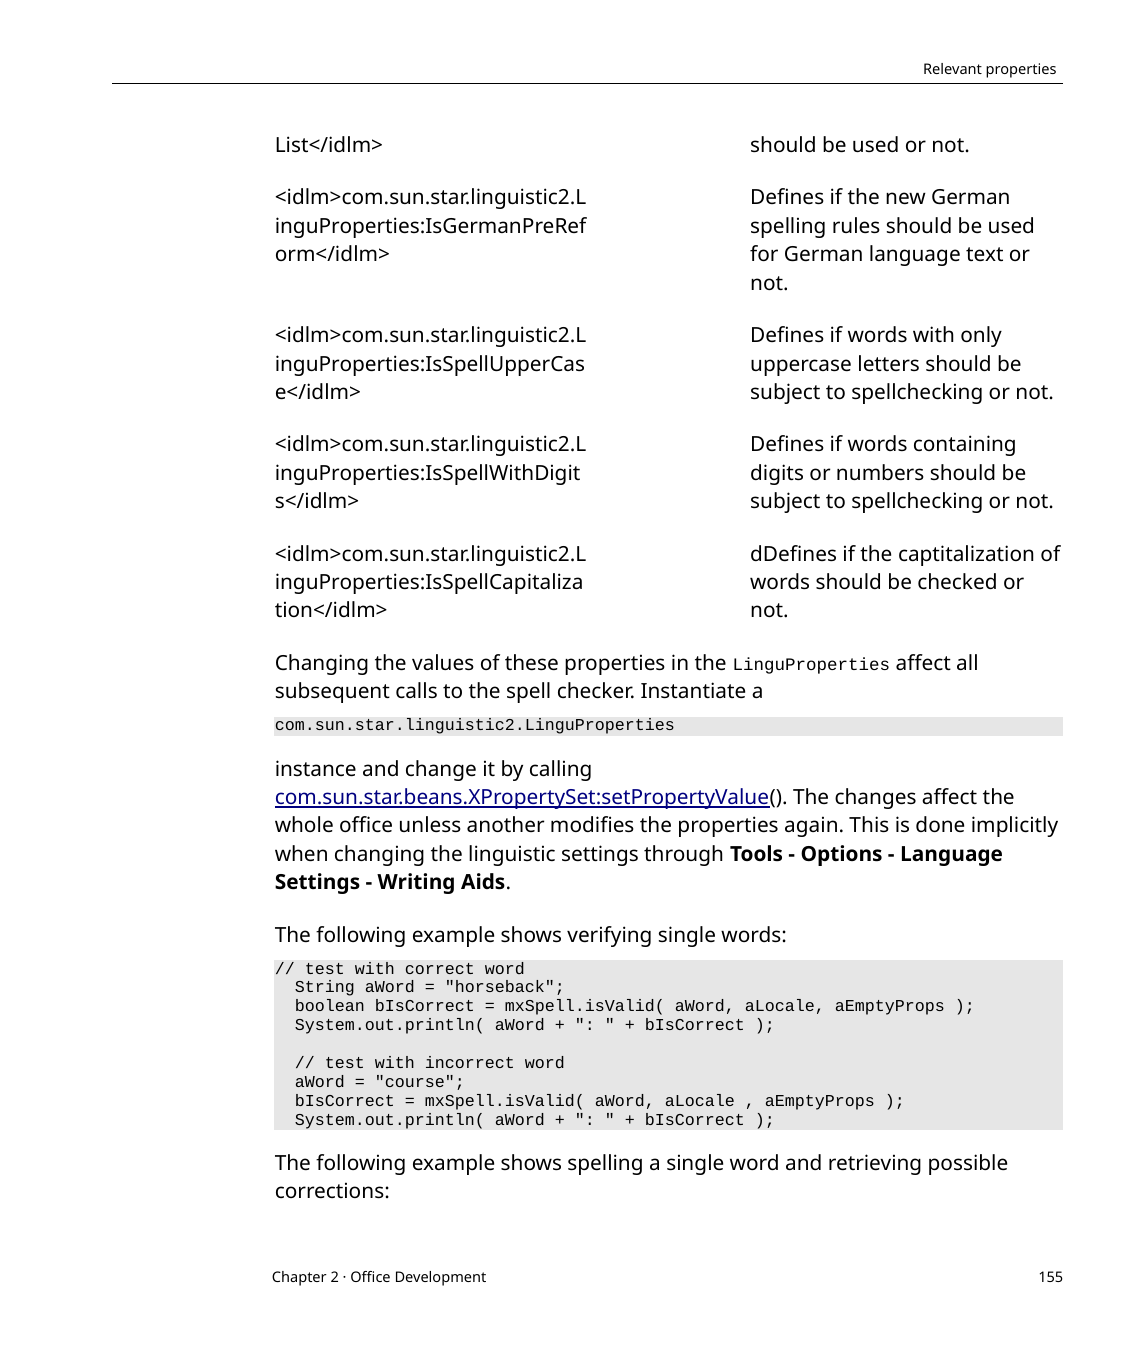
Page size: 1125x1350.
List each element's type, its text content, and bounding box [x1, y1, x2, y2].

table_cell List</idlm> [112, 118, 587, 171]
text instance and change it by calling com.sun.star.beans.XPropertySet:setPropertyValue(). The changes affect the whole office unless another modifies the properties again. This is done implicitly when changing the linguistic settings through Tools - Options - Language Settings - Writing Aids. [274, 754, 1063, 896]
table_cell <idlm>com.sun.star.linguistic2.LinguProperties:IsSpellWithDigits</idlm> [112, 417, 587, 527]
table_cell Defines if words with only uppercase letters should be subject to spellchecking or not. [588, 308, 1063, 417]
table_cell should be used or not. [588, 118, 1063, 171]
table_cell Defines if words containing digits or numbers should be subject to spellchecking or not. [588, 417, 1063, 527]
table_cell dDefines if the captitalization of words should be checked or not. [588, 527, 1063, 636]
table_cell Defines if the new German spelling rules should be used for German language text or not. [588, 171, 1063, 308]
text The following example shows verifying single words: [274, 920, 1063, 948]
text com.sun.star.linguistic2.LinguProperties [274, 717, 1063, 736]
table_cell <idlm>com.sun.star.linguistic2.LinguProperties:IsSpellCapitalization</idlm> [112, 527, 587, 636]
text The following example shows spelling a single word and retrieving possible corrections: [274, 1148, 1063, 1205]
table_cell <idlm>com.sun.star.linguistic2.LinguProperties:IsSpellUpperCase</idlm> [112, 308, 587, 417]
text Changing the values of these properties in the LinguProperties affect all subsequent calls to the spell checker. Instantiate a [274, 648, 1063, 705]
table_cell <idlm>com.sun.star.linguistic2.LinguProperties:IsGermanPreReform</idlm> [112, 171, 587, 308]
text // test with correct word String aWord = "horseback"; boolean bIsCorrect = mxSpell.isValid( aWord, aLocale, aEmptyProps ); System.out.println( aWord + ": " + bIsCorrect ); // test with incorrect word aWord = "course"; bIsCorrect = mxSpell.isValid( aWord, aLocale , aEmptyProps ); System.out.println( aWord + ": " + bIsCorrect ); [274, 960, 1063, 1130]
